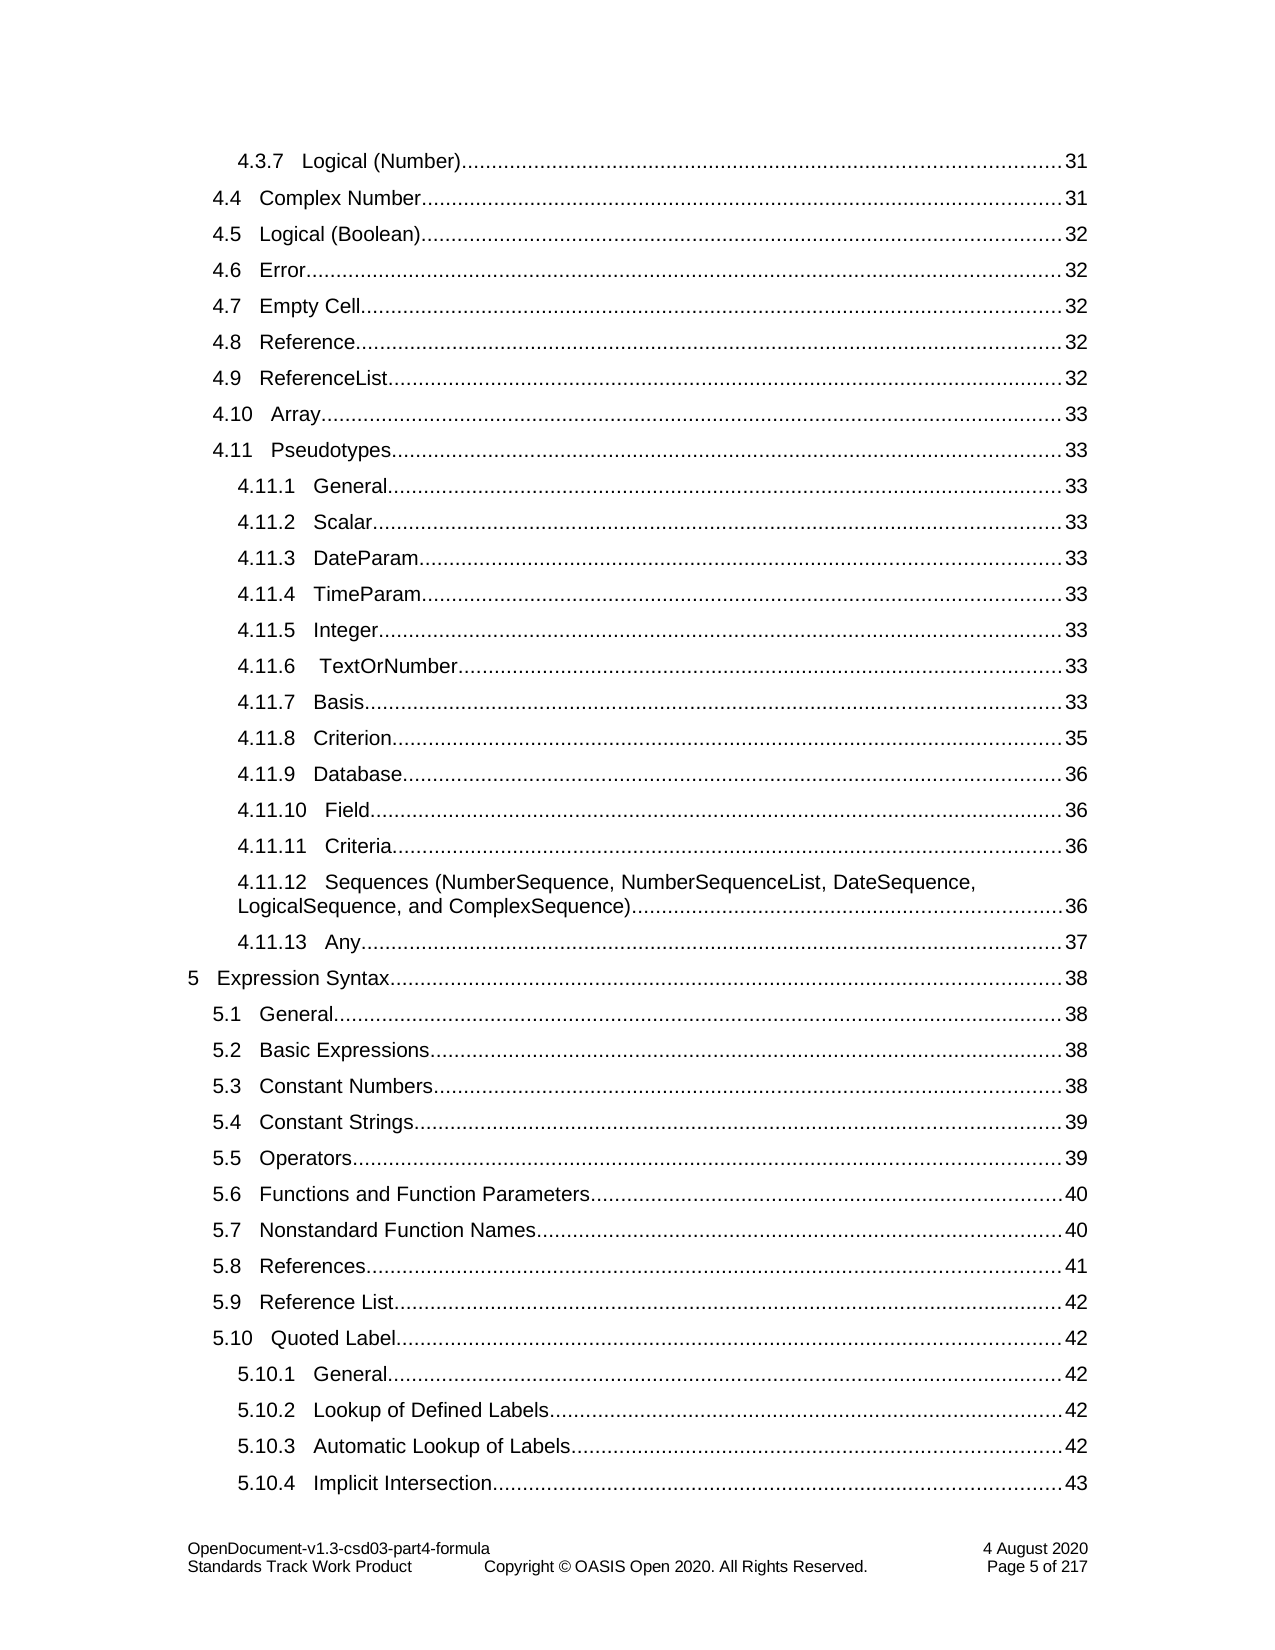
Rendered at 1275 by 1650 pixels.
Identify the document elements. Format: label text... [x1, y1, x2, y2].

text 4.9 ReferenceList 32 [212, 366, 1088, 390]
text 4.11.13 Any 37 [237, 930, 1088, 954]
text 5.1 General 38 [212, 1002, 1088, 1026]
text 4.11.4 TimeParam 33 [237, 582, 1088, 606]
text 4.11 Pseudotypes 33 [212, 438, 1088, 462]
text 4.11.8 Criterion 35 [237, 727, 1088, 750]
text 5.3 Constant Numbers 38 [212, 1074, 1088, 1098]
text 4.4 Complex Number 31 [212, 186, 1088, 209]
text 5.6 Functions and Function Parameters 40 [212, 1183, 1088, 1206]
text 5.2 Basic Expressions 38 [212, 1038, 1088, 1062]
text 4.11.6 TextOrNumber 33 [237, 654, 1088, 678]
text 4.7 Empty Cell 32 [212, 294, 1088, 318]
text 5.5 Operators 39 [212, 1147, 1088, 1170]
text 4.5 Logical (Boolean) 32 [212, 222, 1088, 246]
text 4.11.5 Integer 33 [237, 618, 1088, 642]
text 5.9 Reference List 42 [212, 1291, 1088, 1314]
text 4.11.7 Basis 33 [237, 691, 1088, 714]
text 4.11.11 Criteria 36 [237, 835, 1088, 858]
text 4.11.3 DateParam 33 [237, 546, 1088, 570]
text 5.7 Nonstandard Function Names 40 [212, 1219, 1088, 1242]
text 4.11.9 Database 36 [237, 763, 1088, 786]
text 5.10.2 Lookup of Defined Labels 42 [237, 1399, 1088, 1422]
text 5.10.1 General 42 [237, 1363, 1088, 1386]
text 5.4 Constant Strings 39 [212, 1111, 1088, 1134]
text 4.6 Error 32 [212, 258, 1088, 282]
text 5.10 Quoted Label 42 [212, 1327, 1088, 1350]
text 4.10 Array 33 [212, 402, 1088, 426]
text 5.10.4 Implicit Intersection 43 [237, 1471, 1088, 1494]
text 4.11.10 Field 36 [237, 799, 1088, 822]
text 4.11.1 General 33 [237, 474, 1088, 498]
text 4.11.12 Sequences (NumberSequence, NumberSequenceList, DateSequence, LogicalSequence, and ComplexSequence) 36 [237, 871, 1088, 918]
text 5.8 References 41 [212, 1255, 1088, 1278]
text 5 Expression Syntax 38 [187, 966, 1088, 990]
text 4.11.2 Scalar 33 [237, 510, 1088, 534]
text 4.3.7 Logical (Number) 31 [237, 150, 1088, 173]
text 5.10.3 Automatic Lookup of Labels 42 [237, 1435, 1088, 1458]
text 4.8 Reference 32 [212, 330, 1088, 354]
